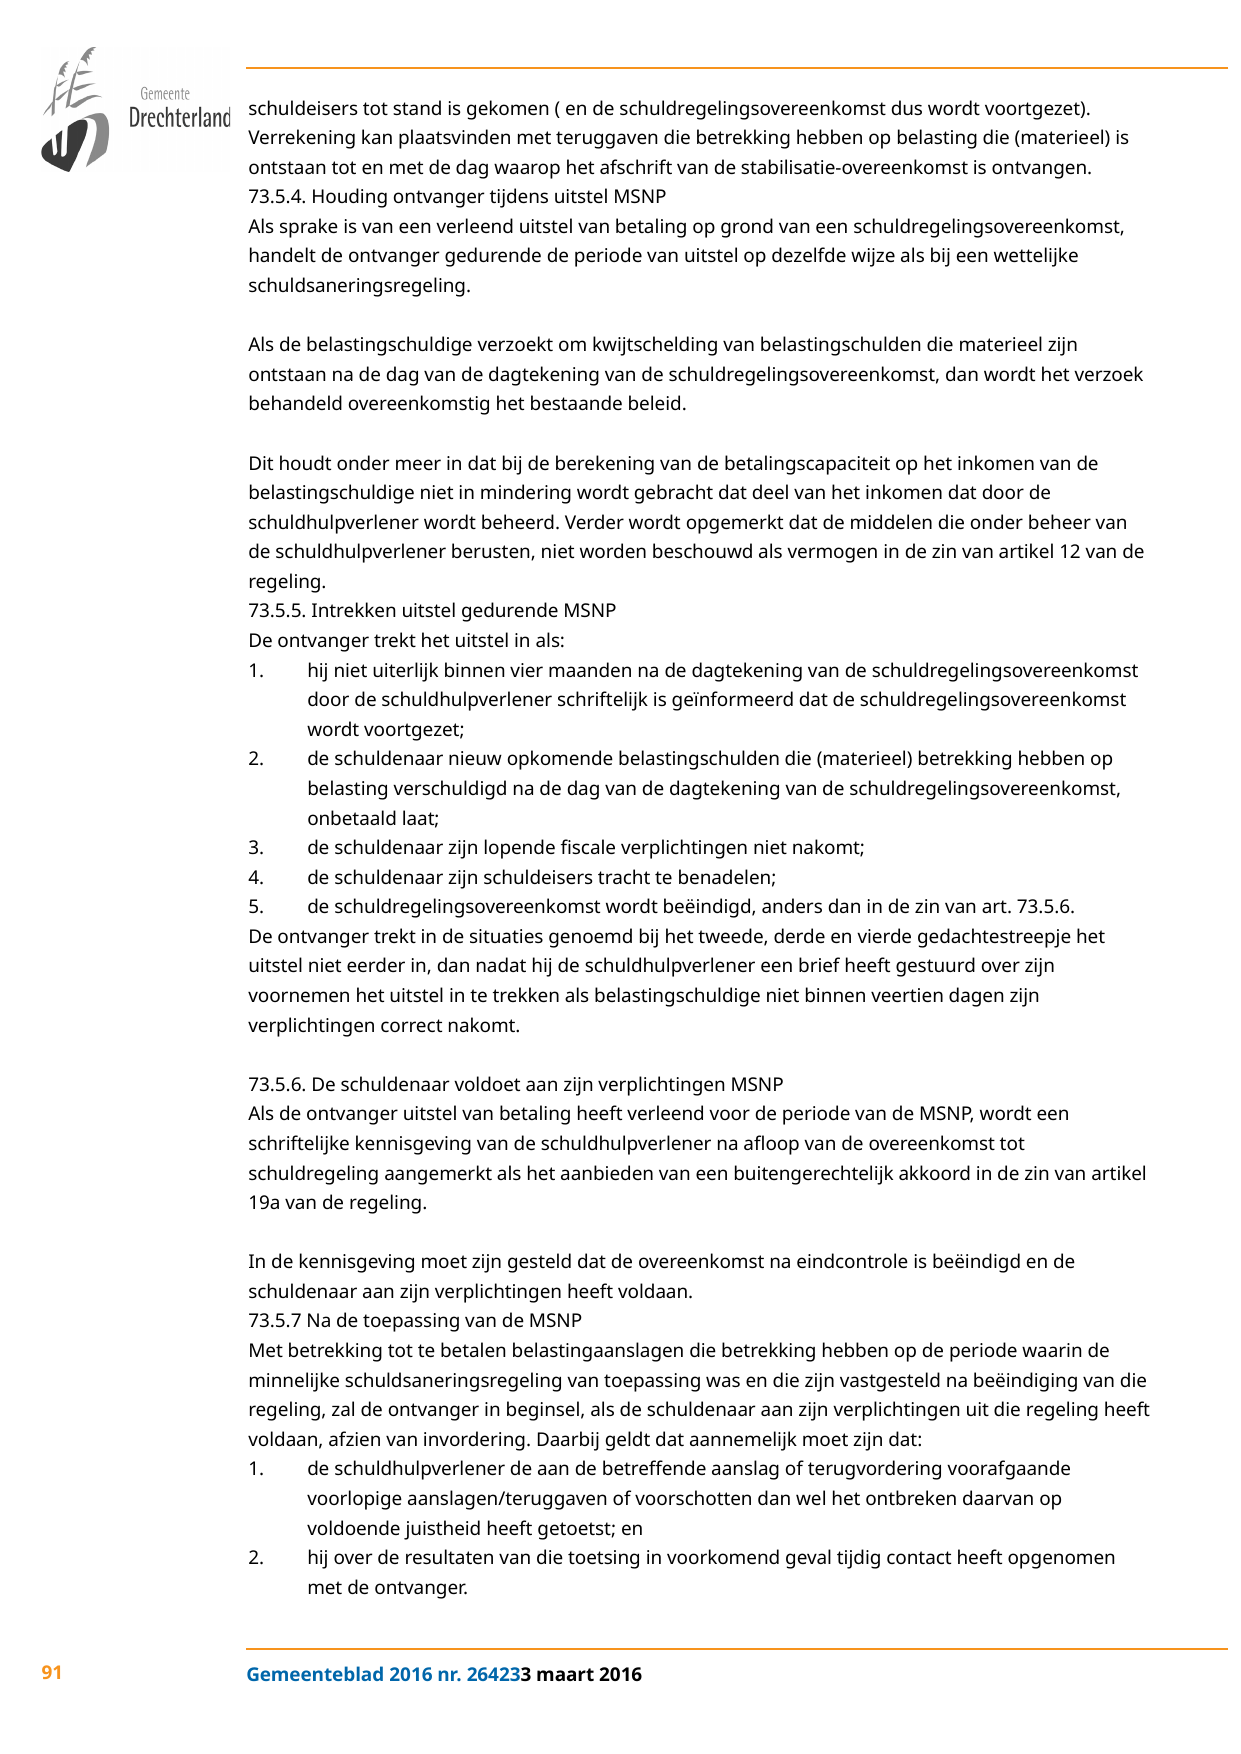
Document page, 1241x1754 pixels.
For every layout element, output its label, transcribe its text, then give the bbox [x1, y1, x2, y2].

text 73.5.5. Intrekken uitstel gedurende MSNP [248, 598, 1152, 623]
list de schuldenaar zijn lopende fiscale verplichtingen niet nakomt; [248, 834, 1152, 860]
picture [41, 47, 231, 172]
list de schuldenaar zijn schuldeisers tracht te benadelen; [248, 864, 1152, 890]
list de schuldhulpverlener de aan de betreffende aanslag of terugvordering voorafgaande voorlopige aanslagen/teruggaven of voorschotten dan wel het ontbreken daarvan op voldoende juistheid heeft getoetst; en [248, 1456, 1152, 1541]
text schuldeisers tot stand is gekomen ( en de schuldregelingsovereenkomst dus wordt voortgezet). Verrekening kan plaatsvinden met teruggaven die betrekking hebben op belasting die (materieel) is ontstaan tot en met de dag waarop het afschrift van de stabilisatie-overeenkomst is ontvangen. [248, 95, 1152, 180]
text 73.5.7 Na de toepassing van de MSNP [248, 1308, 1152, 1333]
list hij over de resultaten van die toetsing in voorkomend geval tijdig contact heeft opgenomen met de ontvanger. [248, 1544, 1152, 1600]
text Dit houdt onder meer in dat bij de berekening van de betalingscapaciteit op het inkomen van de belastingschuldige niet in mindering wordt gebracht dat deel van het inkomen dat door de schuldhulpverlener wordt beheerd. Verder wordt opgemerkt dat de middelen die onder beheer van de schuldhulpverlener berusten, niet worden beschouwd als vermogen in de zin van artikel 12 van de regeling. [248, 450, 1152, 594]
text 73.5.4. Houding ontvanger tijdens uitstel MSNP [248, 183, 1152, 209]
text Als de belastingschuldige verzoekt om kwijtschelding van belastingschulden die materieel zijn ontstaan na de dag van de dagtekening van de schuldregelingsovereenkomst, dan wordt het verzoek behandeld overeenkomstig het bestaande beleid. [248, 331, 1152, 416]
text De ontvanger trekt het uitstel in als: [248, 627, 1152, 653]
text Als de ontvanger uitstel van betaling heeft verleend voor de periode van de MSNP, wordt een schriftelijke kennisgeving van de schuldhulpverlener na afloop van de overeenkomst tot schuldregeling aangemerkt als het aanbieden van een buitengerechtelijk akkoord in de zin van artikel 19a van de regeling. [248, 1101, 1152, 1215]
text Met betrekking tot te betalen belastingaanslagen die betrekking hebben op de periode waarin de minnelijke schuldsaneringsregeling van toepassing was en die zijn vastgesteld na beëindiging van die regeling, zal de ontvanger in beginsel, als de schuldenaar aan zijn verplichtingen uit die regeling heeft voldaan, afzien van invordering. Daarbij geldt dat aannemelijk moet zijn dat: [248, 1337, 1152, 1452]
list hij niet uiterlijk binnen vier maanden na de dagtekening van de schuldregelingsovereenkomst door de schuldhulpverlener schriftelijk is geïnformeerd dat de schuldregelingsovereenkomst wordt voortgezet; [248, 657, 1152, 742]
text Als sprake is van een verleend uitstel van betaling op grond van een schuldregelingsovereenkomst, handelt de ontvanger gedurende de periode van uitstel op dezelfde wijze als bij een wettelijke schuldsaneringsregeling. [248, 213, 1152, 298]
list de schuldregelingsovereenkomst wordt beëindigd, anders dan in de zin van art. 73.5.6. [248, 893, 1152, 919]
text In de kennisgeving moet zijn gesteld dat de overeenkomst na eindcontrole is beëindigd en de schuldenaar aan zijn verplichtingen heeft voldaan. [248, 1248, 1152, 1304]
list de schuldenaar nieuw opkomende belastingschulden die (materieel) betrekking hebben op belasting verschuldigd na de dag van de dagtekening van de schuldregelingsovereenkomst, onbetaald laat; [248, 746, 1152, 831]
text De ontvanger trekt in de situaties genoemd bij het tweede, derde en vierde gedachtestreepje het uitstel niet eerder in, dan nadat hij de schuldhulpverlener een brief heeft gestuurd over zijn voornemen het uitstel in te trekken als belastingschuldige niet binnen veertien dagen zijn verplichtingen correct nakomt. [248, 923, 1152, 1038]
text 73.5.6. De schuldenaar voldoet aan zijn verplichtingen MSNP [248, 1071, 1152, 1097]
